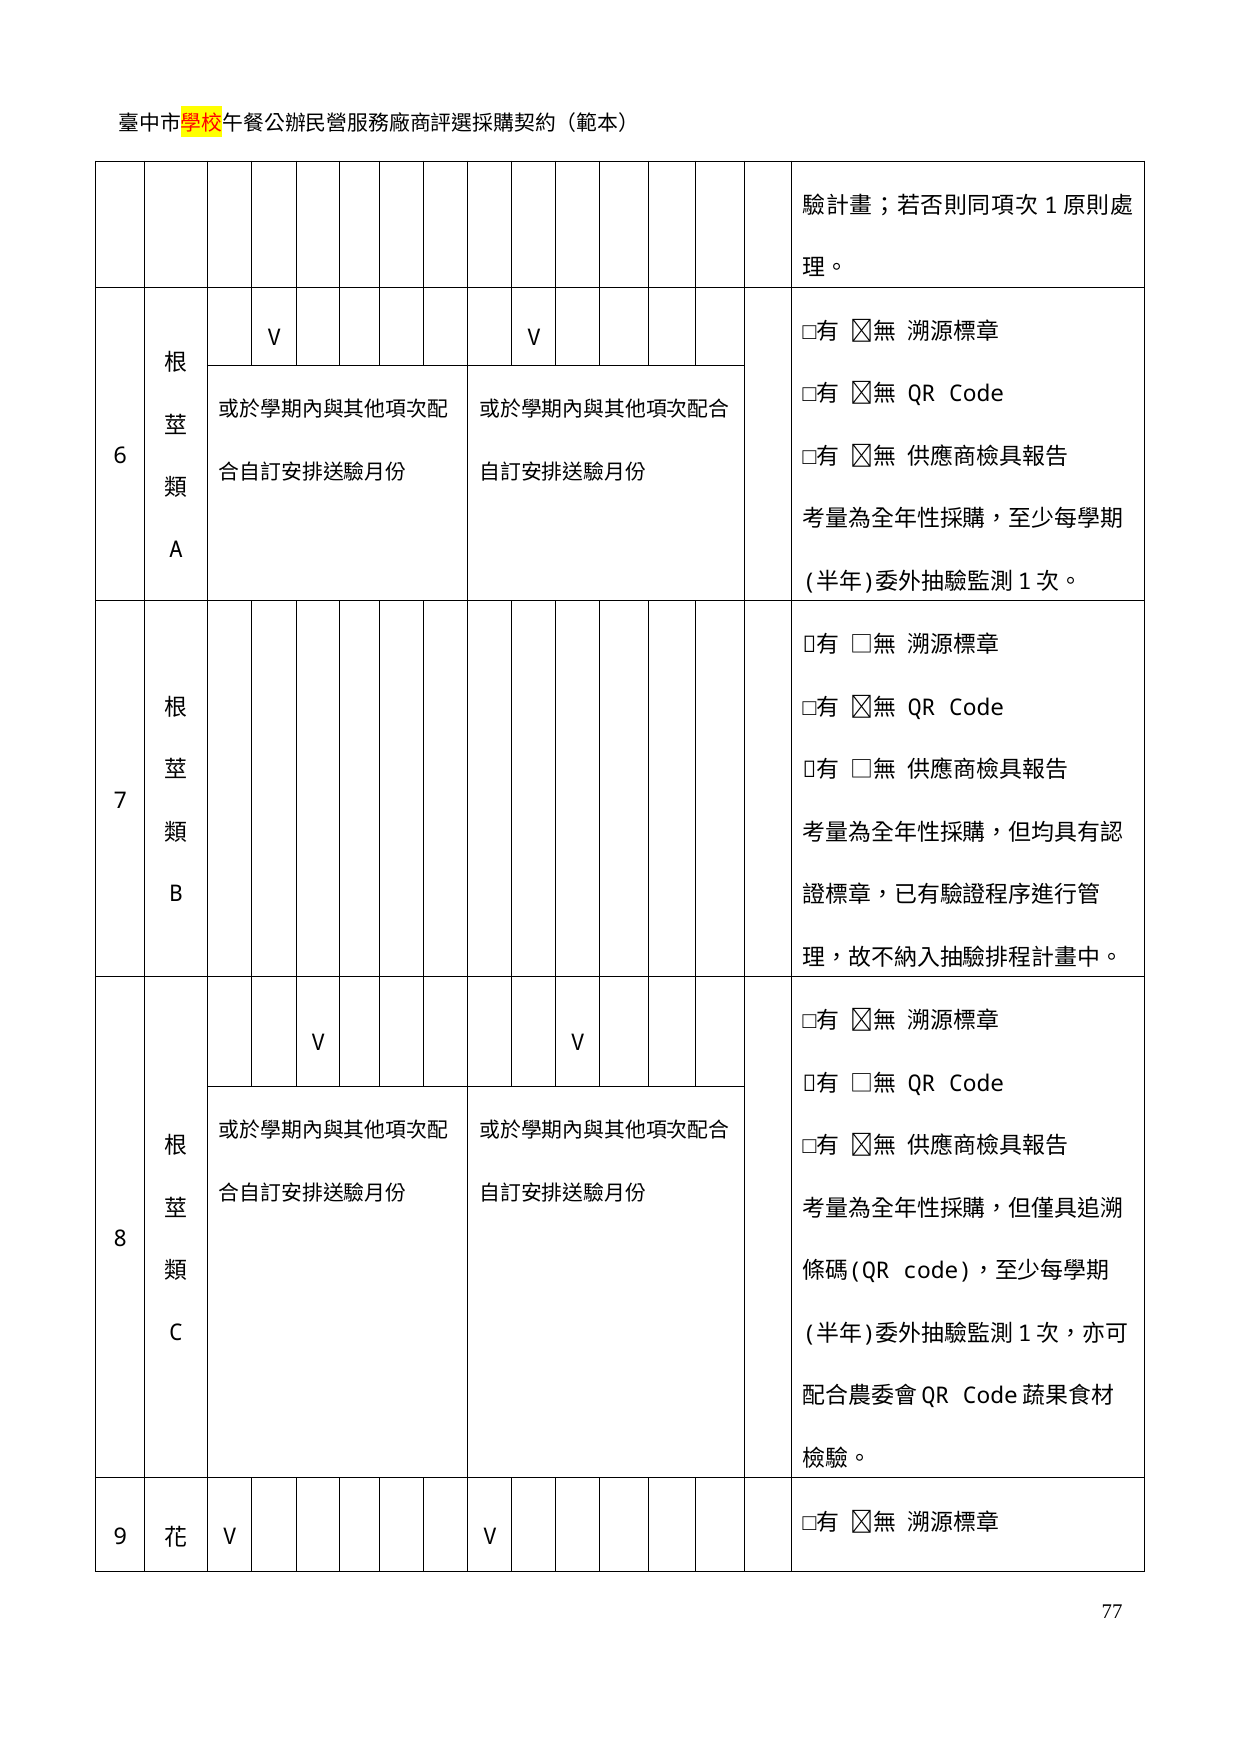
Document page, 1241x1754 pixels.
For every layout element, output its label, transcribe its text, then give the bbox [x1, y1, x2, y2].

table_cell [745, 601, 791, 976]
table_cell 驗計畫；若否則同項次1原則處理。 [792, 162, 1144, 287]
table_cell 8 [96, 977, 144, 1477]
table_cell [297, 1478, 339, 1571]
table_cell [297, 601, 339, 976]
table_cell V [468, 1478, 511, 1571]
table_cell 根莖類B [145, 601, 207, 976]
table_cell [252, 601, 296, 976]
table_cell 根莖類C [145, 977, 207, 1477]
table_cell [340, 601, 379, 976]
table_cell [468, 601, 511, 976]
table_cell [208, 162, 251, 287]
table_cell [380, 977, 423, 1086]
table_cell [297, 288, 339, 365]
table_cell [696, 288, 744, 365]
table_cell [468, 977, 511, 1086]
table_cell [380, 288, 423, 365]
table_cell [512, 601, 555, 976]
table_cell [252, 162, 296, 287]
table_cell 7 [96, 601, 144, 976]
table_cell [649, 162, 695, 287]
table_cell 根莖類A [145, 288, 207, 600]
table_cell [556, 288, 599, 365]
table_cell 或於學期內與其他項次配合自訂安排送驗月份 [468, 366, 744, 600]
table_cell [600, 977, 648, 1086]
table_cell [696, 601, 744, 976]
table_cell [649, 288, 695, 365]
table_cell [600, 162, 648, 287]
table_cell 或於學期內與其他項次配合自訂安排送驗月份 [208, 366, 467, 600]
table_cell [745, 1478, 791, 1571]
table_cell □有 無 溯源標章 □有 無 QR Code □有 無 供應商檢具報告 考量為全年性採購，至少每學期(半年)委外抽驗監測1次。 [792, 288, 1144, 600]
table_cell [208, 977, 251, 1086]
table_cell [512, 1478, 555, 1571]
table_cell [297, 162, 339, 287]
table_cell [600, 601, 648, 976]
table_cell 6 [96, 288, 144, 600]
table_cell [208, 601, 251, 976]
table_cell [556, 162, 599, 287]
table_cell [380, 601, 423, 976]
table_cell [649, 601, 695, 976]
table_cell [696, 162, 744, 287]
table_cell [380, 1478, 423, 1571]
table_cell V [512, 288, 555, 365]
table_cell □有 無 溯源標章 有 □無 QR Code □有 無 供應商檢具報告 考量為全年性採購，但僅具追溯條碼(QR code)，至少每學期(半年)委外抽驗監測1次，亦可配合農委會QR Code蔬果食材檢驗。 [792, 977, 1144, 1477]
table_cell [424, 977, 467, 1086]
table_cell 或於學期內與其他項次配合自訂安排送驗月份 [208, 1087, 467, 1477]
table_cell V [297, 977, 339, 1086]
table_cell [649, 977, 695, 1086]
table_cell □有 無 溯源標章 [792, 1478, 1144, 1571]
table_cell [600, 1478, 648, 1571]
table_cell [340, 1478, 379, 1571]
table_cell [468, 162, 511, 287]
table_cell [208, 288, 251, 365]
table_cell [424, 601, 467, 976]
table_cell [380, 162, 423, 287]
table_cell 花 [145, 1478, 207, 1571]
table_cell 或於學期內與其他項次配合自訂安排送驗月份 [468, 1087, 744, 1477]
table_cell 有 □無 溯源標章 □有 無 QR Code 有 □無 供應商檢具報告 考量為全年性採購，但均具有認證標章，已有驗證程序進行管理，故不納入抽驗排程計畫中。 [792, 601, 1144, 976]
table_cell [424, 288, 467, 365]
table_cell [340, 162, 379, 287]
table_cell [252, 1478, 296, 1571]
table_cell [340, 977, 379, 1086]
table_cell V [252, 288, 296, 365]
table_cell [696, 977, 744, 1086]
table_cell [424, 1478, 467, 1571]
table_cell [96, 162, 144, 287]
table_cell V [208, 1478, 251, 1571]
table_cell [649, 1478, 695, 1571]
table_cell [468, 288, 511, 365]
table_cell [145, 162, 207, 287]
table_cell [745, 162, 791, 287]
table_cell [696, 1478, 744, 1571]
table_cell [252, 977, 296, 1086]
table_cell [556, 601, 599, 976]
table_cell V [556, 977, 599, 1086]
table_cell [600, 288, 648, 365]
table_cell [745, 288, 791, 600]
table_cell [340, 288, 379, 365]
table_cell [512, 162, 555, 287]
table_cell [556, 1478, 599, 1571]
table_cell [745, 977, 791, 1477]
table_cell [424, 162, 467, 287]
table_cell [512, 977, 555, 1086]
table_cell 9 [96, 1478, 144, 1571]
